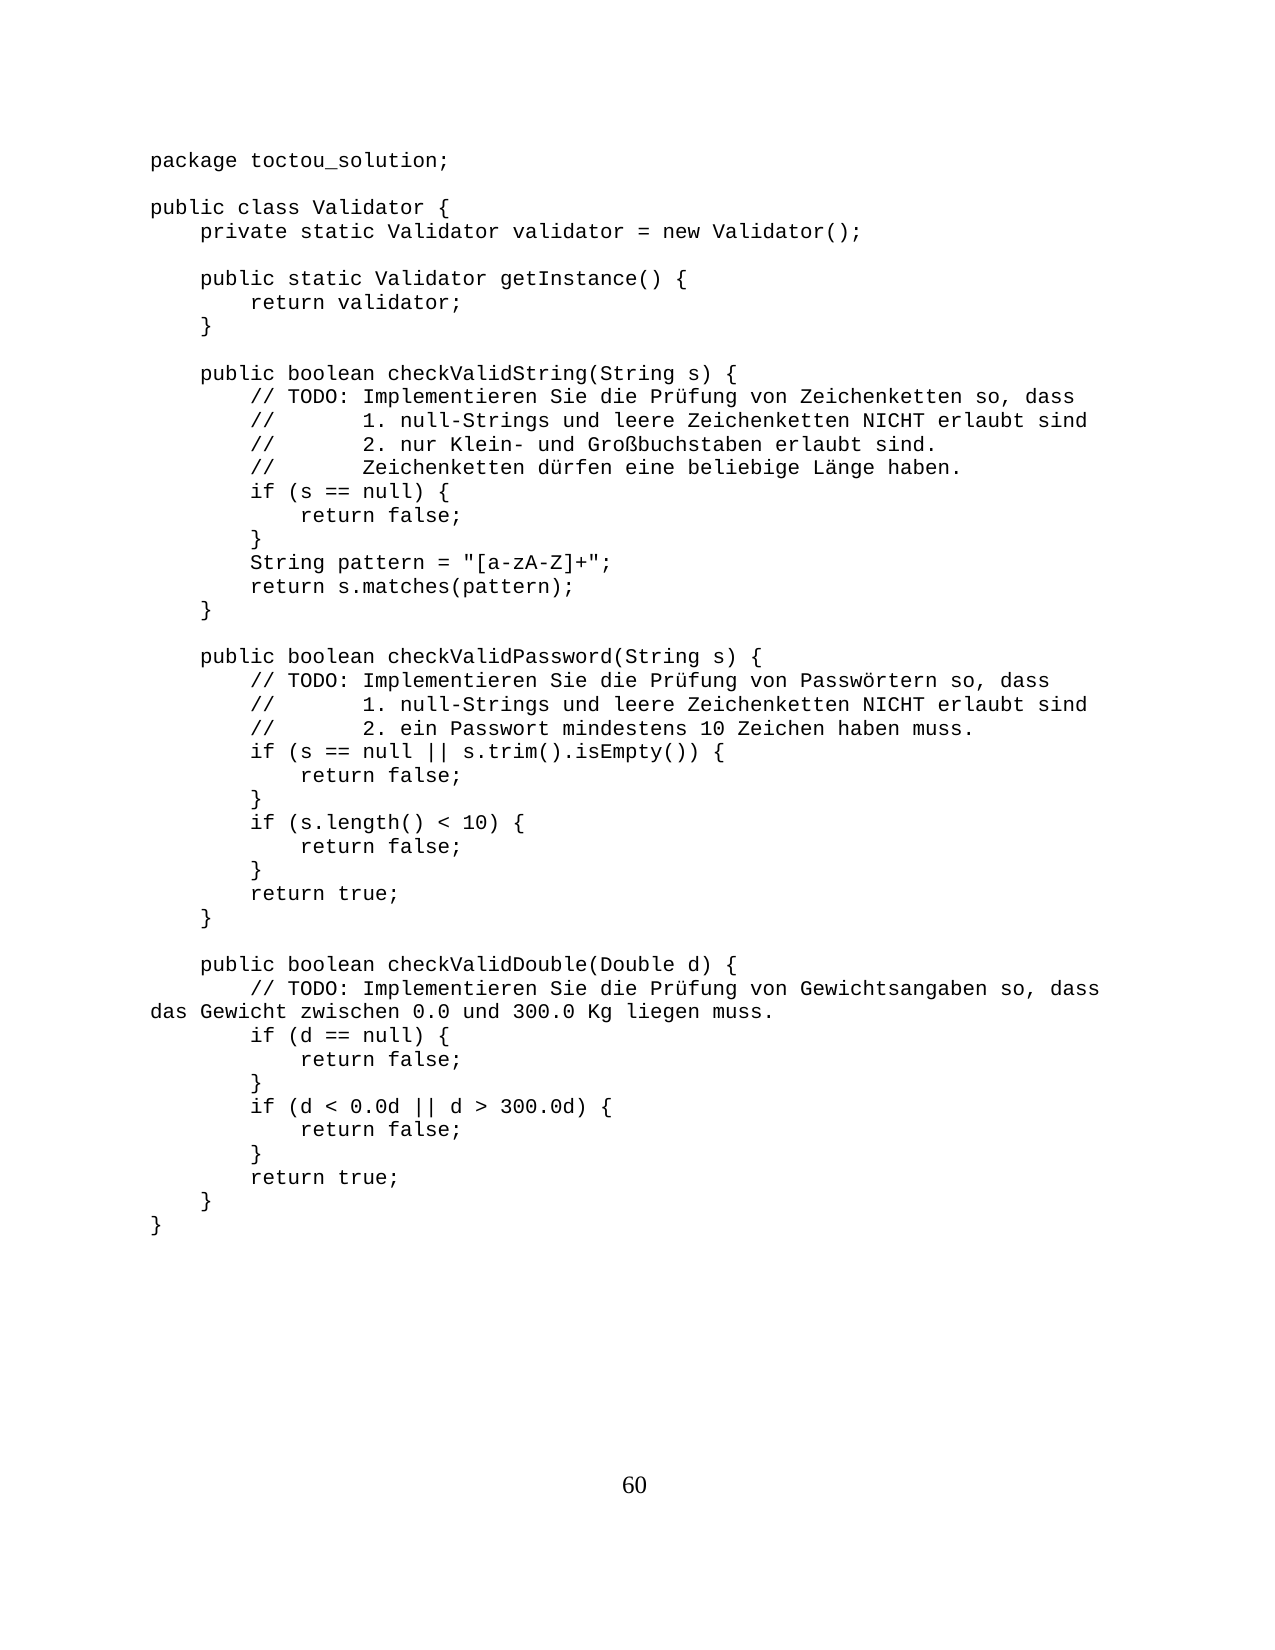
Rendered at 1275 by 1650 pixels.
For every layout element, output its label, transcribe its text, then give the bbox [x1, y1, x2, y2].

text } [150, 316, 1125, 339]
text return false; [150, 505, 1125, 528]
text return true; [150, 1167, 1125, 1190]
text if (d == null) { [150, 1025, 1125, 1048]
text } [150, 859, 1125, 883]
text if (s.length() < 10) { [150, 812, 1125, 836]
text return true; [150, 883, 1125, 907]
text return false; [150, 765, 1125, 788]
text // 2. nur Klein- und Großbuchstaben erlaubt sind. [150, 434, 1125, 457]
text public boolean checkValidPassword(String s) { [150, 647, 1125, 670]
text String pattern = "[a-zA-Z]+"; [150, 552, 1125, 576]
text // TODO: Implementieren Sie die Prüfung von Passwörtern so, dass [150, 670, 1125, 694]
text } [150, 1190, 1125, 1214]
text return s.matches(pattern); [150, 576, 1125, 599]
text return false; [150, 836, 1125, 859]
text return false; [150, 1048, 1125, 1072]
text // TODO: Implementieren Sie die Prüfung von Zeichenketten so, dass [150, 386, 1125, 410]
text package toctou_solution; [150, 150, 1125, 174]
text if (s == null) { [150, 481, 1125, 505]
text } [150, 528, 1125, 552]
text } [150, 907, 1125, 930]
text // Zeichenketten dürfen eine beliebige Länge haben. [150, 457, 1125, 481]
text } [150, 1072, 1125, 1096]
text return false; [150, 1119, 1125, 1143]
text if (d < 0.0d || d > 300.0d) { [150, 1096, 1125, 1119]
text } [150, 1214, 1125, 1238]
text public boolean checkValidDouble(Double d) { [150, 954, 1125, 978]
text } [150, 788, 1125, 812]
text // TODO: Implementieren Sie die Prüfung von Gewichtsangaben so, dass das Gewicht zwischen 0.0 und 300.0 Kg liegen muss. [150, 978, 1125, 1025]
text if (s == null || s.trim().isEmpty()) { [150, 741, 1125, 765]
text public class Validator { [150, 197, 1125, 221]
text } [150, 1143, 1125, 1167]
text public boolean checkValidString(String s) { [150, 363, 1125, 386]
text // 1. null-Strings und leere Zeichenketten NICHT erlaubt sind [150, 694, 1125, 717]
text private static Validator validator = new Validator(); [150, 221, 1125, 244]
text } [150, 599, 1125, 623]
text return validator; [150, 292, 1125, 316]
text public static Validator getInstance() { [150, 268, 1125, 292]
text // 1. null-Strings und leere Zeichenketten NICHT erlaubt sind [150, 410, 1125, 434]
text // 2. ein Passwort mindestens 10 Zeichen haben muss. [150, 717, 1125, 741]
